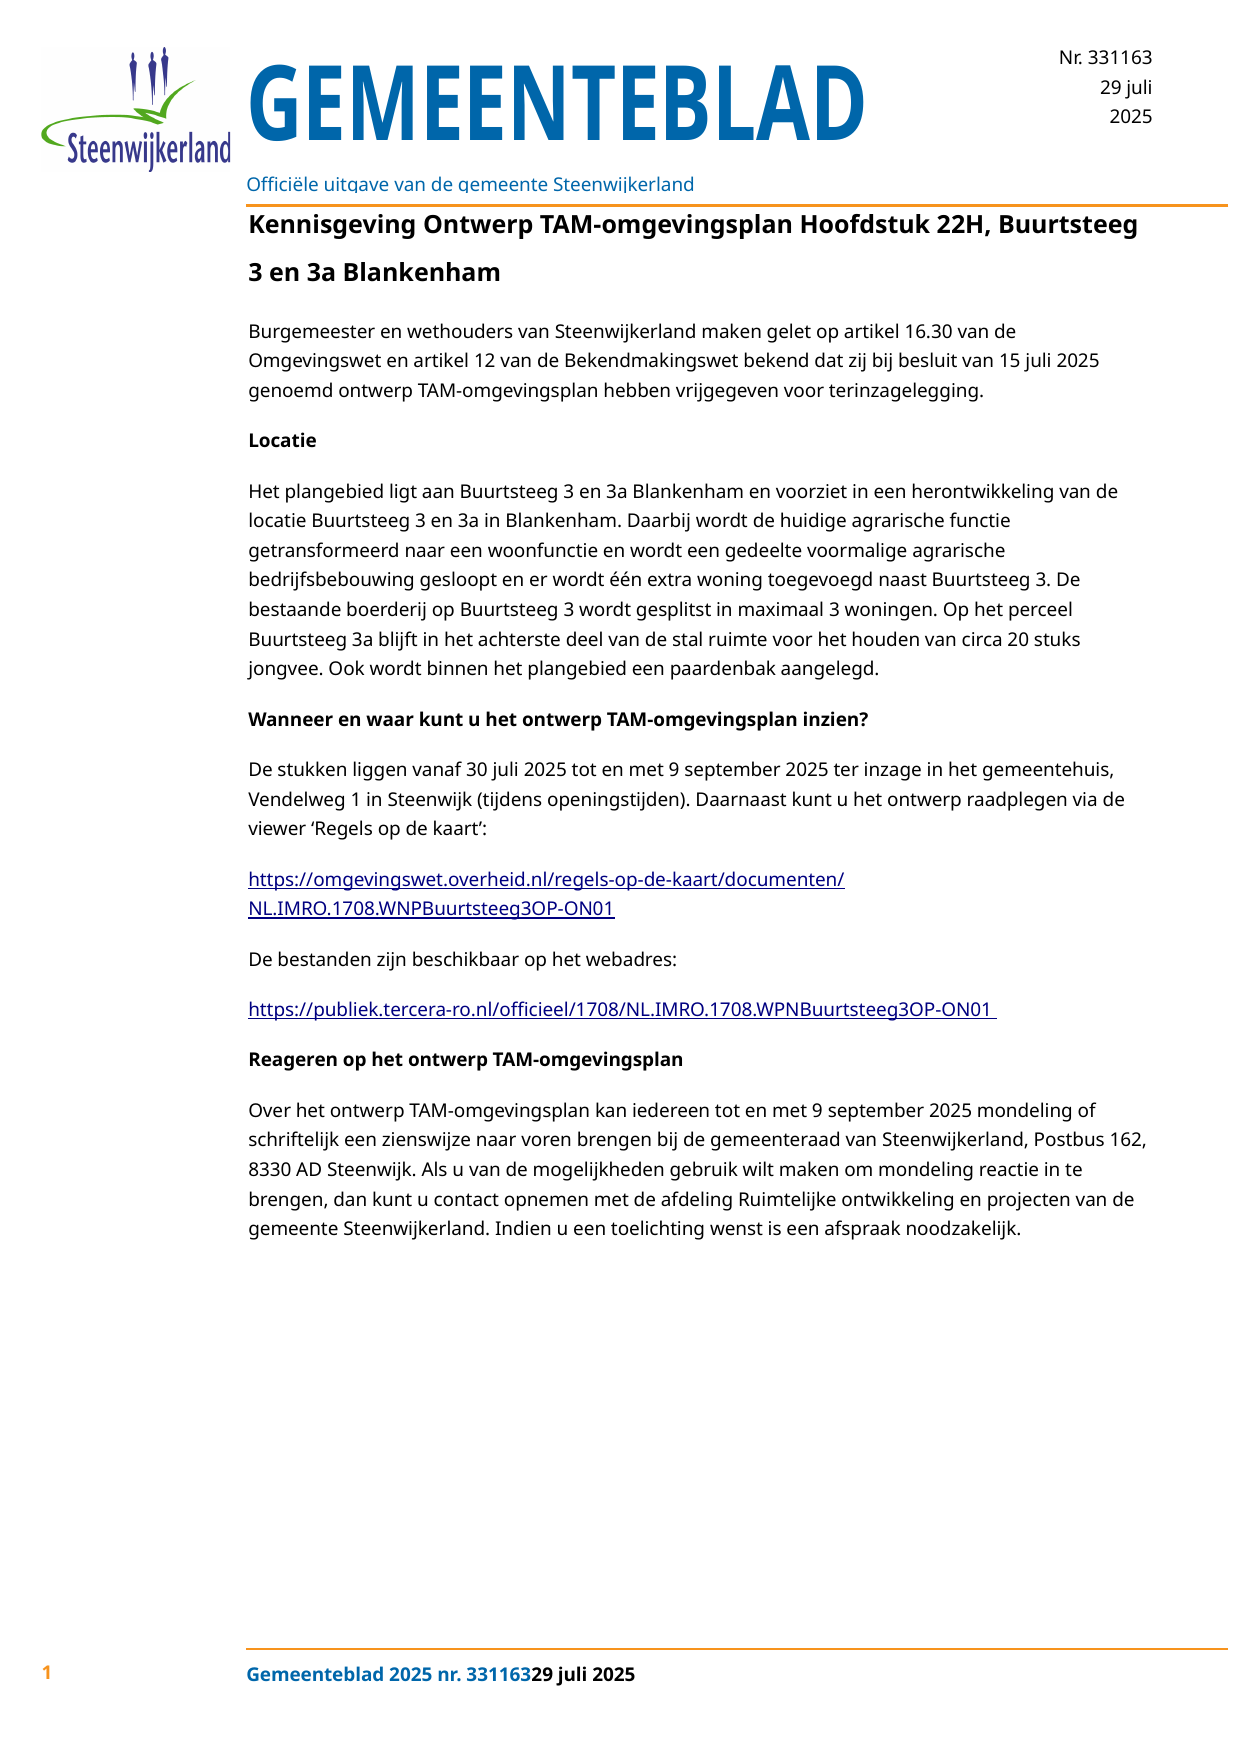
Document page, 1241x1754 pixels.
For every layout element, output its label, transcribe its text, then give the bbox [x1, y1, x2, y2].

text Burgemeester en wethouders van Steenwijkerland maken gelet op artikel 16.30 van de Omgevingswet en artikel 12 van de Bekendmakingswet bekend dat zij bij besluit van 15 juli 2025 genoemd ontwerp TAM-omgevingsplan hebben vrijgegeven voor terinzagelegging. [248, 318, 1152, 403]
picture [41, 47, 231, 172]
text Reageren op het ontwerp TAM-omgevingsplan [248, 1047, 1152, 1072]
text https://publiek.tercera-ro.nl/officieel/1708/NL.IMRO.1708.WPNBuurtsteeg3OP-ON01 [248, 996, 1152, 1022]
text Kennisgeving Ontwerp TAM-omgevingsplan Hoofdstuk 22H, Buurtsteeg 3 en 3a Blankenham [248, 207, 1152, 288]
text De bestanden zijn beschikbaar op het webadres: [248, 946, 1152, 972]
text Locatie [248, 427, 1152, 453]
text Wanneer en waar kunt u het ontwerp TAM-omgevingsplan inzien? [248, 706, 1152, 732]
text Over het ontwerp TAM-omgevingsplan kan iedereen tot en met 9 september 2025 mondeling of schriftelijk een zienswijze naar voren brengen bij de gemeenteraad van Steenwijkerland, Postbus 162, 8330 AD Steenwijk. Als u van de mogelijkheden gebruik wilt maken om mondeling reactie in te brengen, dan kunt u contact opnemen met de afdeling Ruimtelijke ontwikkeling en projecten van de gemeente Steenwijkerland. Indien u een toelichting wenst is een afspraak noodzakelijk. [248, 1097, 1152, 1241]
text https://omgevingswet.overheid.nl/regels-op-de-kaart/documenten/NL.IMRO.1708.WNPBuurtsteeg3OP-ON01 [248, 866, 1152, 921]
text Het plangebied ligt aan Buurtsteeg 3 en 3a Blankenham en voorziet in een herontwikkeling van de locatie Buurtsteeg 3 en 3a in Blankenham. Daarbij wordt de huidige agrarische functie getransformeerd naar een woonfunctie en wordt een gedeelte voormalige agrarische bedrijfsbebouwing gesloopt en er wordt één extra woning toegevoegd naast Buurtsteeg 3. De bestaande boerderij op Buurtsteeg 3 wordt gesplitst in maximaal 3 woningen. Op het perceel Buurtsteeg 3a blijft in het achterste deel van de stal ruimte voor het houden van circa 20 stuks jongvee. Ook wordt binnen het plangebied een paardenbak aangelegd. [248, 478, 1152, 681]
text De stukken liggen vanaf 30 juli 2025 tot en met 9 september 2025 ter inzage in het gemeentehuis, Vendelweg 1 in Steenwijk (tijdens openingstijden). Daarnaast kunt u het ontwerp raadplegen via de viewer ‘Regels op de kaart’: [248, 756, 1152, 841]
